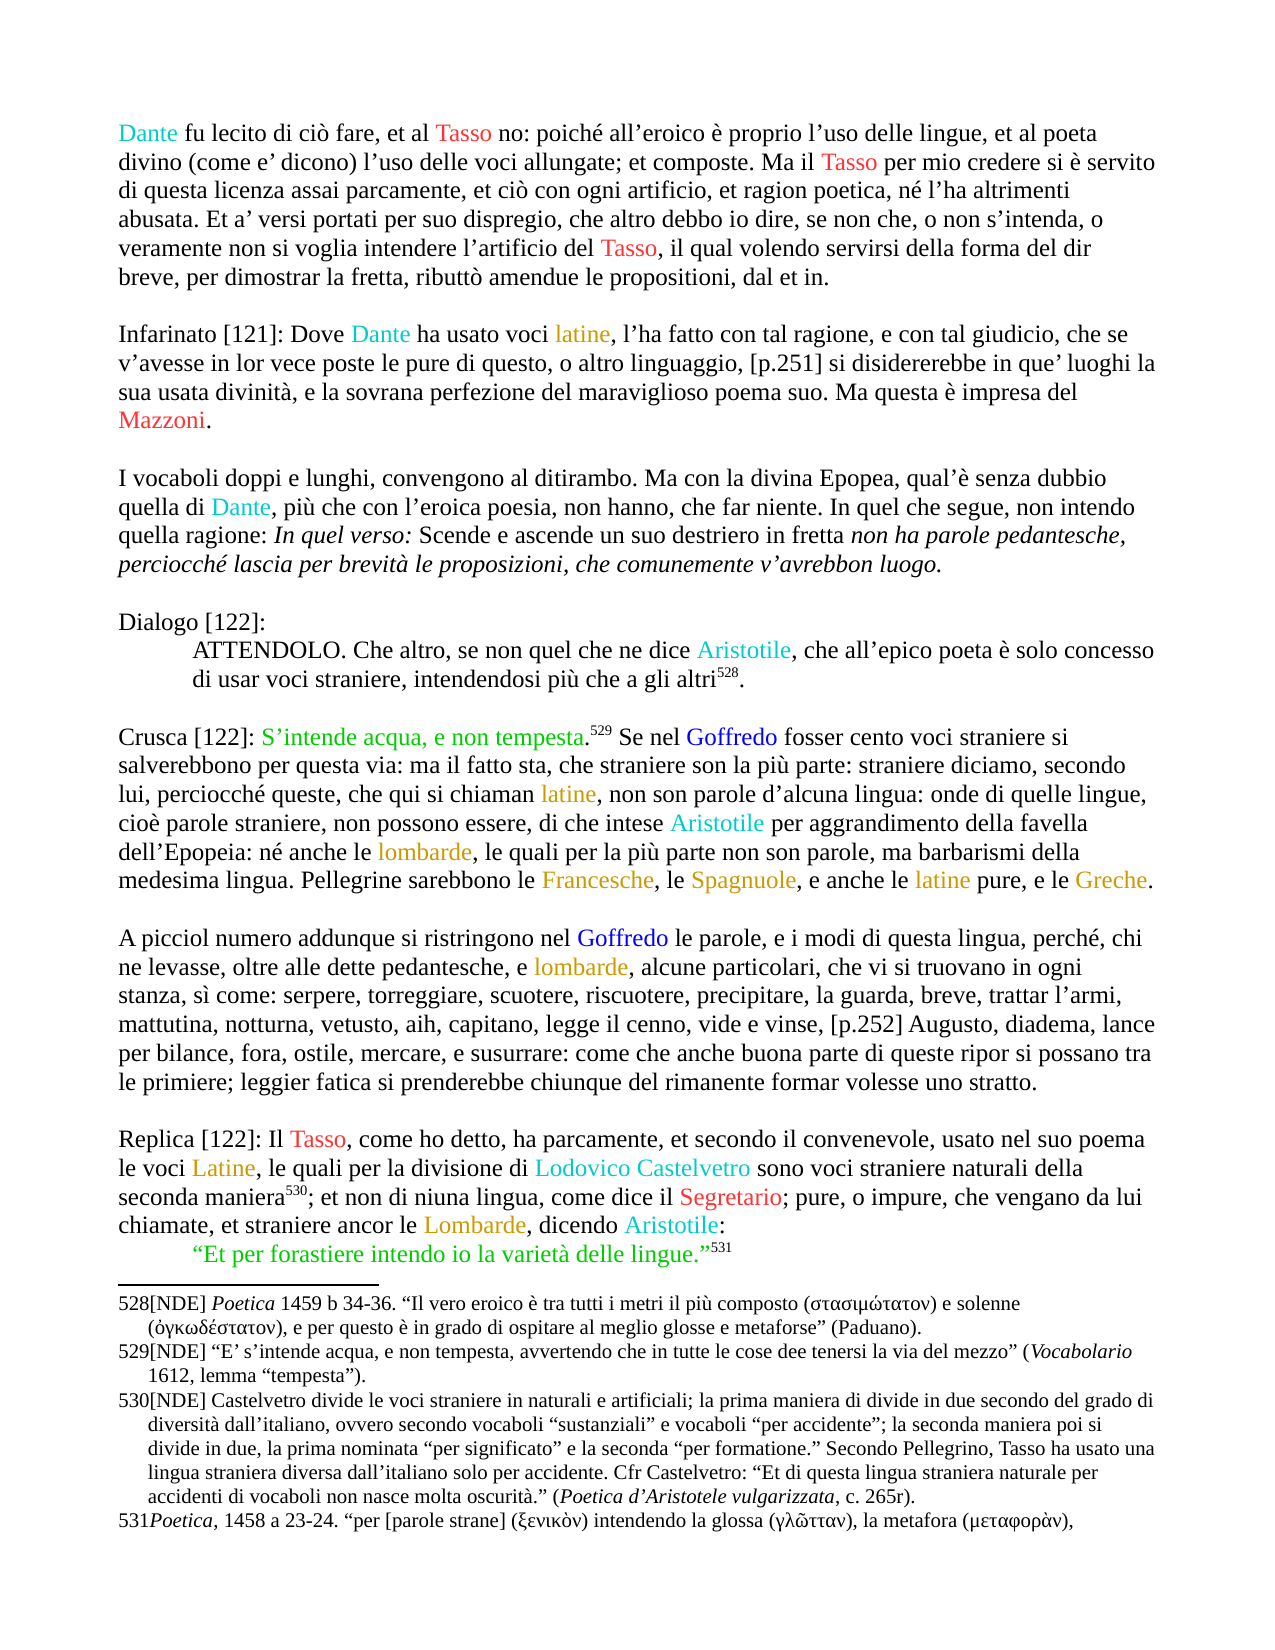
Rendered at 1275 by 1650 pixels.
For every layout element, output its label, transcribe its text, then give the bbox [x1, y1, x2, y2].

text [NDE] “E’ s’intende acqua, e non tempesta, avvertendo che in tutte le cose dee tenersi la via del mezzo” (Vocabolario 1612, lemma “tempesta”). [118, 1339, 1157, 1387]
text Crusca [122]: S’intende acqua, e non tempesta. Se nel Goffredo fosser cento voci straniere si salverebbono per questa via: ma il fatto sta, che straniere son la più parte: straniere diciamo, secondo lui, perciocché queste, che qui si chiaman latine, non son parole d’alcuna lingua: onde di quelle lingue, cioè parole straniere, non possono essere, di che intese Aristotile per aggrandimento della favella dell’Epopeia: né anche le lombarde, le quali per la più parte non son parole, ma barbarismi della medesima lingua. Pellegrine sarebbono le Francesche, le Spagnuole, e anche le latine pure, e le Greche. [118, 722, 1157, 894]
text [NDE] Poetica 1459 b 34-36. “Il vero eroico è tra tutti i metri il più composto (στασιμώτατον) e solenne (ὀγκωδέστατον), e per questo è in grado di ospitare al meglio glosse e metaforse” (Paduano). [118, 1291, 1157, 1339]
text A picciol numero addunque si ristringono nel Goffredo le parole, e i modi di questa lingua, perché, chi ne levasse, oltre alle dette pedantesche, e lombarde, alcune particolari, che vi si truovano in ogni stanza, sì come: serpere, torreggiare, scuotere, riscuotere, precipitare, la guarda, breve, trattar l’armi, mattutina, notturna, vetusto, aih, capitano, legge il cenno, vide e vinse, [p.252] Augusto, diadema, lance per bilance, fora, ostile, mercare, e susurrare: come che anche buona parte di queste ripor si possano tra le primiere; leggier fatica si prenderebbe chiunque del rimanente formar volesse uno stratto. [118, 923, 1157, 1096]
text Infarinato [121]: Dove Dante ha usato voci latine, l’ha fatto con tal ragione, e con tal giudicio, che se v’avesse in lor vece poste le pure di questo, o altro linguaggio, [p.251] si disidererebbe in que’ luoghi la sua usata divinità, e la sovrana perfezione del maraviglioso poema suo. Ma questa è impresa del Mazzoni. [118, 319, 1157, 434]
text Replica [122]: Il Tasso, come ho detto, ha parcamente, et secondo il convenevole, usato nel suo poema le voci Latine, le quali per la divisione di Lodovico Castelvetro sono voci straniere naturali della seconda maniera; et non di niuna lingua, come dice il Segretario; pure, o impure, che vengano da lui chiamate, et straniere ancor le Lombarde, dicendo Aristotile: [118, 1124, 1157, 1239]
text “Et per forastiere intendo io la varietà delle lingue.” [118, 1239, 1157, 1268]
text I vocaboli doppi e lunghi, convengono al ditirambo. Ma con la divina Epopea, qual’è senza dubbio quella di Dante, più che con l’eroica poesia, non hanno, che far niente. In quel che segue, non intendo quella ragione: In quel verso: Scende e ascende un suo destriero in fretta non ha parole pedantesche, perciocché lascia per brevità le proposizioni, che comunemente v’avrebbon luogo. [118, 463, 1157, 578]
text Poetica, 1458 a 23-24. “per [parole strane] (ξενικὸν) intendendo la glossa (γλῶτταν), la metafora (μεταφορὰν), [118, 1508, 1157, 1532]
text ATTENDOLO. Che altro, se non quel che ne dice Aristotile, che all’epico poeta è solo concesso di usar voci straniere, intendendosi più che a gli altri. [192, 636, 1157, 693]
text Dialogo [122]: [118, 607, 1157, 636]
text Dante fu lecito di ciò fare, et al Tasso no: poiché all’eroico è proprio l’uso delle lingue, et al poeta divino (come e’ dicono) l’uso delle voci allungate; et composte. Ma il Tasso per mio credere si è servito di questa licenza assai parcamente, et ciò con ogni artificio, et ragion poetica, né l’ha altrimenti abusata. Et a’ versi portati per suo dispregio, che altro debbo io dire, se non che, o non s’intenda, o veramente non si voglia intendere l’artificio del Tasso, il qual volendo servirsi della forma del dir breve, per dimostrar la fretta, ributtò amendue le propositioni, dal et in. [118, 118, 1157, 291]
text [NDE] Castelvetro divide le voci straniere in naturali e artificiali; la prima maniera di divide in due secondo del grado di diversità dall’italiano, ovvero secondo vocaboli “sustanziali” e vocaboli “per accidente”; la seconda maniera poi si divide in due, la prima nominata “per significato” e la seconda “per formatione.” Secondo Pellegrino, Tasso ha usato una lingua straniera diversa dall’italiano solo per accidente. Cfr Castelvetro: “Et di questa lingua straniera naturale per accidenti di vocaboli non nasce molta oscurità.” (Poetica d’Aristotele vulgarizzata, c. 265r). [118, 1387, 1157, 1508]
